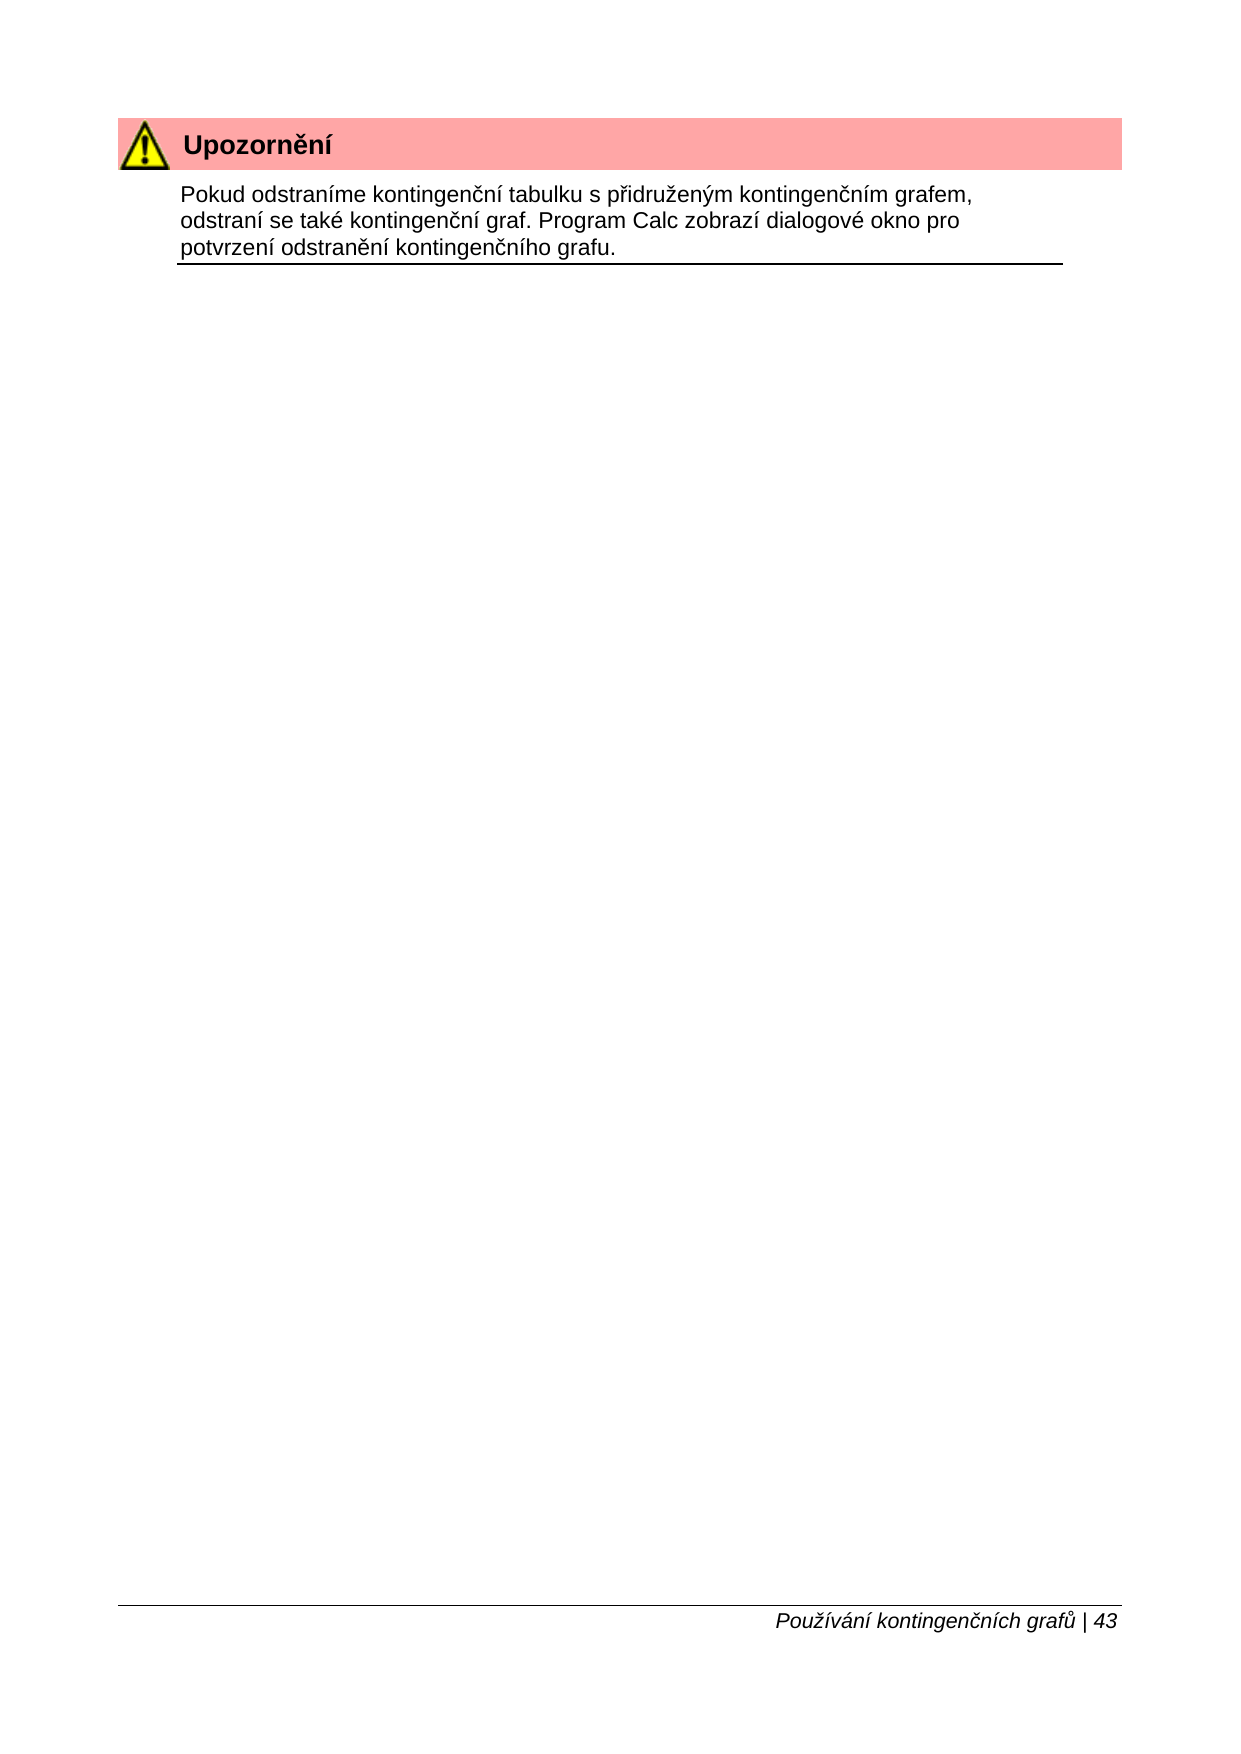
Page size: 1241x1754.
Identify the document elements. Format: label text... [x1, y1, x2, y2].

picture [119, 119, 170, 170]
subtitle Upozornění [118, 118, 1122, 170]
text Pokud odstraníme kontingenční tabulku s přidruženým kontingenčním grafem, odstraní se také kontingenční graf. Program Calc zobrazí dialogové okno pro potvrzení odstranění kontingenčního grafu. [177, 178, 1063, 263]
